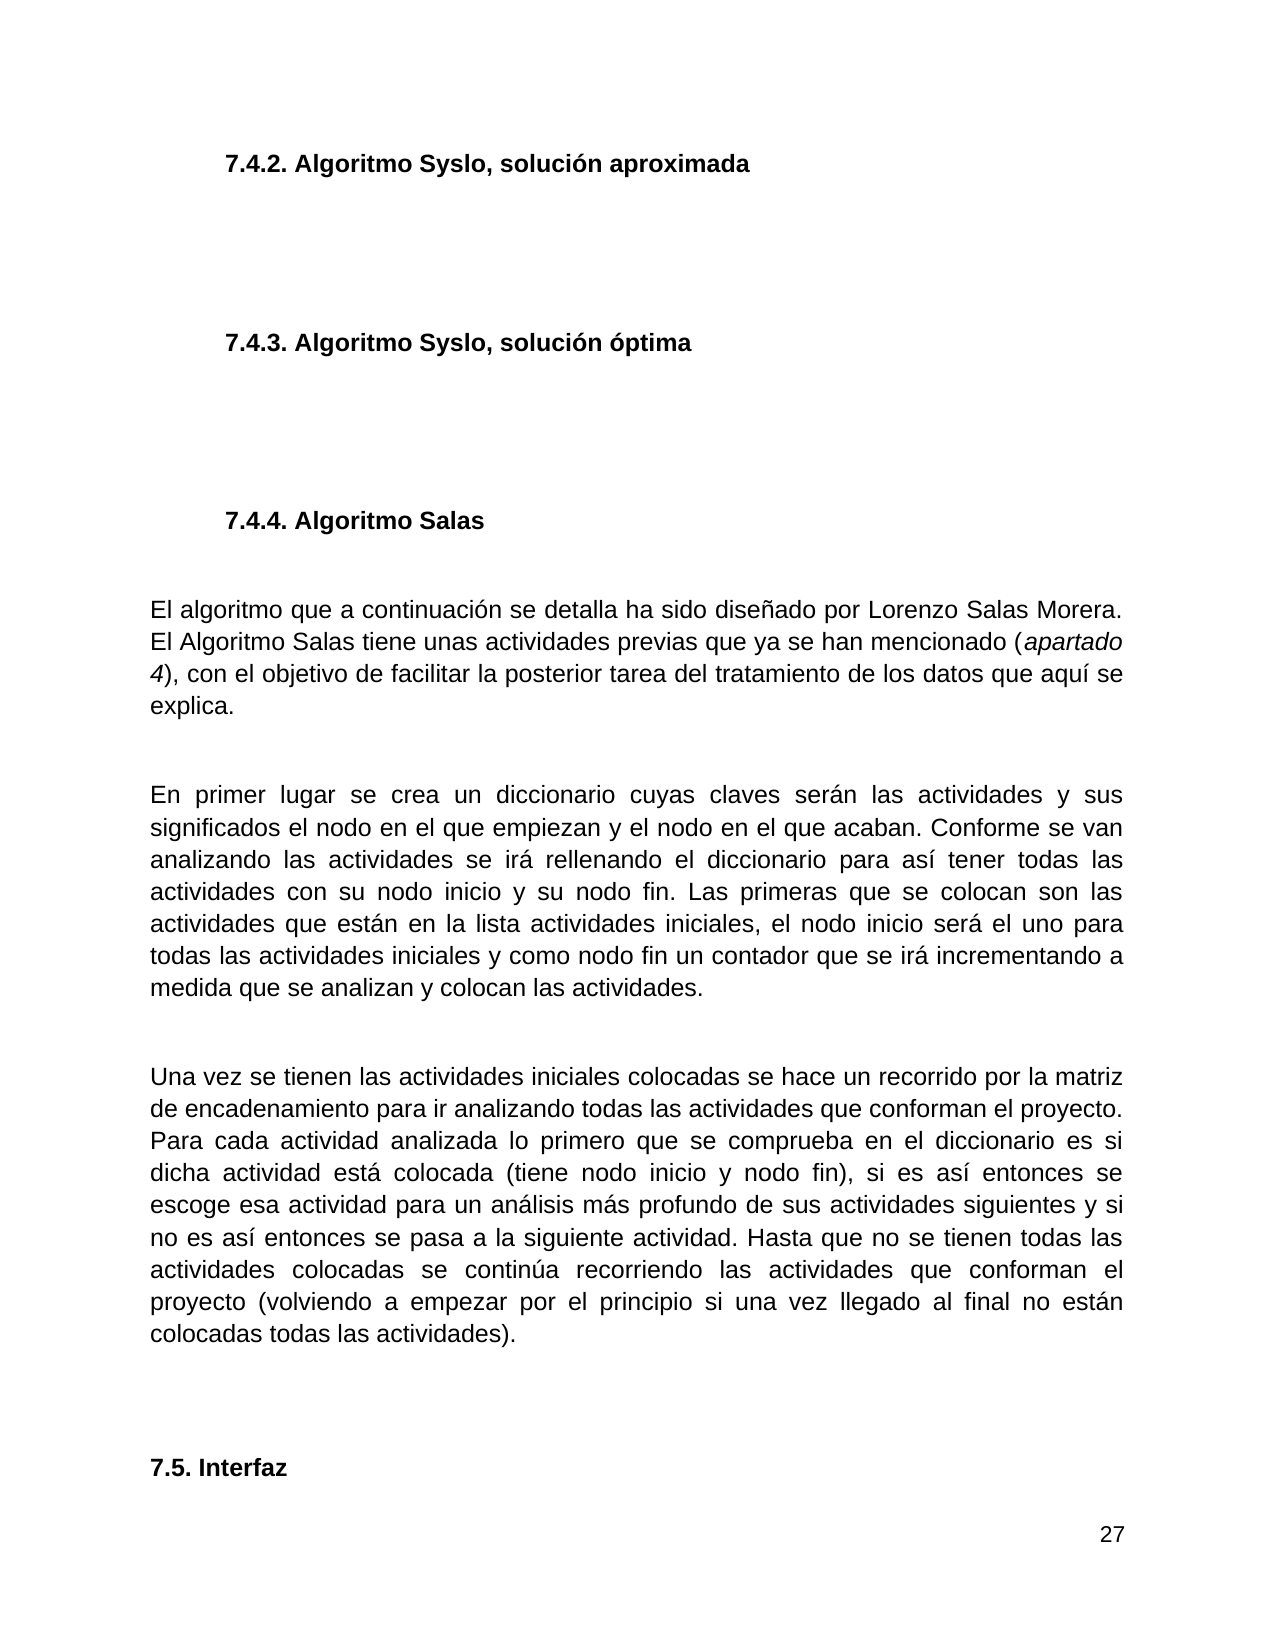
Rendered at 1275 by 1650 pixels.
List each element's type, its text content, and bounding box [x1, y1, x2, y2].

text 7.4.3. Algoritmo Syslo, solución óptima [150, 328, 1125, 356]
text 7.4.4. Algoritmo Salas [150, 507, 1125, 534]
text 7.5. Interfaz [150, 1453, 1125, 1481]
text 7.4.2. Algoritmo Syslo, solución aproximada [150, 150, 1125, 178]
text El algoritmo que a continuación se detalla ha sido diseñado por Lorenzo Salas Morera. El Algoritmo Salas tiene unas actividades previas que ya se han mencionado (apartado 4), con el objetivo de facilitar la posterior tarea del tratamiento de los datos que aquí se explica. [150, 596, 1125, 720]
text Una vez se tienen las actividades iniciales colocadas se hace un recorrido por la matriz de encadenamiento para ir analizando todas las actividades que conforman el proyecto. Para cada actividad analizada lo primero que se comprueba en el diccionario es si dicha actividad está colocada (tiene nodo inicio y nodo fin), si es así entonces se escoge esa actividad para un análisis más profundo de sus actividades siguientes y si no es así entonces se pasa a la siguiente actividad. Hasta que no se tienen todas las actividades colocadas se continúa recorriendo las actividades que conforman el proyecto (volviendo a empezar por el principio si una vez llegado al final no están colocadas todas las actividades). [150, 1063, 1125, 1347]
text En primer lugar se crea un diccionario cuyas claves serán las actividades y sus significados el nodo en el que empiezan y el nodo en el que acaban. Conforme se van analizando las actividades se irá rellenando el diccionario para así tener todas las actividades con su nodo inicio y su nodo fin. Las primeras que se colocan son las actividades que están en la lista actividades iniciales, el nodo inicio será el uno para todas las actividades iniciales y como nodo fin un contador que se irá incrementando a medida que se analizan y colocan las actividades. [150, 781, 1125, 1002]
